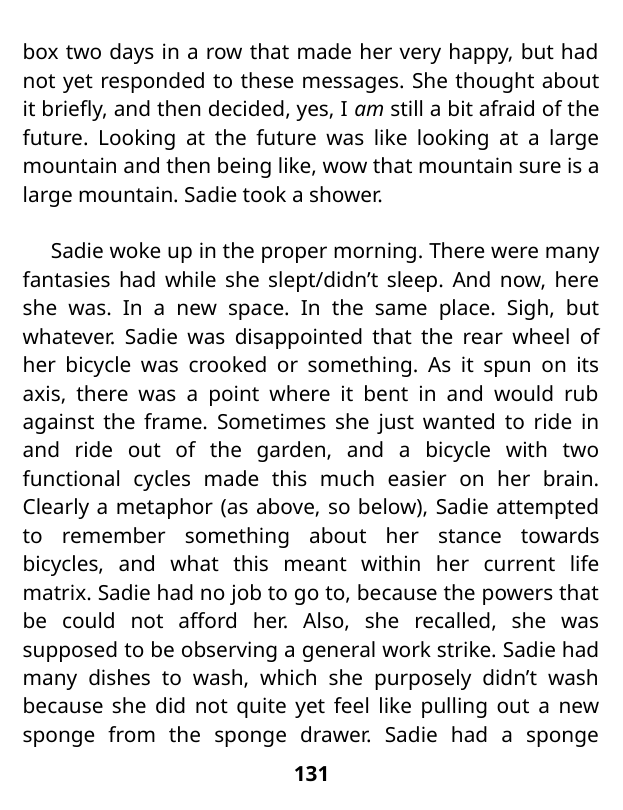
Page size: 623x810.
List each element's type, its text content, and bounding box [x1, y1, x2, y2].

text box two days in a row that made her very happy, but had not yet responded to these messages. She thought about it briefly, and then decided, yes, I am still a bit afraid of the future. Looking at the future was like looking at a large mountain and then being like, wow that mountain sure is a large mountain. Sadie took a shower. [22, 37, 600, 208]
text Sadie woke up in the proper morning. There were many fantasies had while she slept/didn’t sleep. And now, here she was. In a new space. In the same place. Sigh, but whatever. Sadie was disappointed that the rear wheel of her bicycle was crooked or something. As it spun on its axis, there was a point where it bent in and would rub against the frame. Sometimes she just wanted to ride in and ride out of the garden, and a bicycle with two functional cycles made this much easier on her brain. Clearly a metaphor (as above, so below), Sadie attempted to remember something about her stance towards bicycles, and what this meant within her current life matrix. Sadie had no job to go to, because the powers that be could not afford her. Also, she recalled, she was supposed to be observing a general work strike. Sadie had many dishes to wash, which she purposely didn’t wash because she did not quite yet feel like pulling out a new sponge from the sponge drawer. Sadie had a sponge [22, 237, 600, 748]
